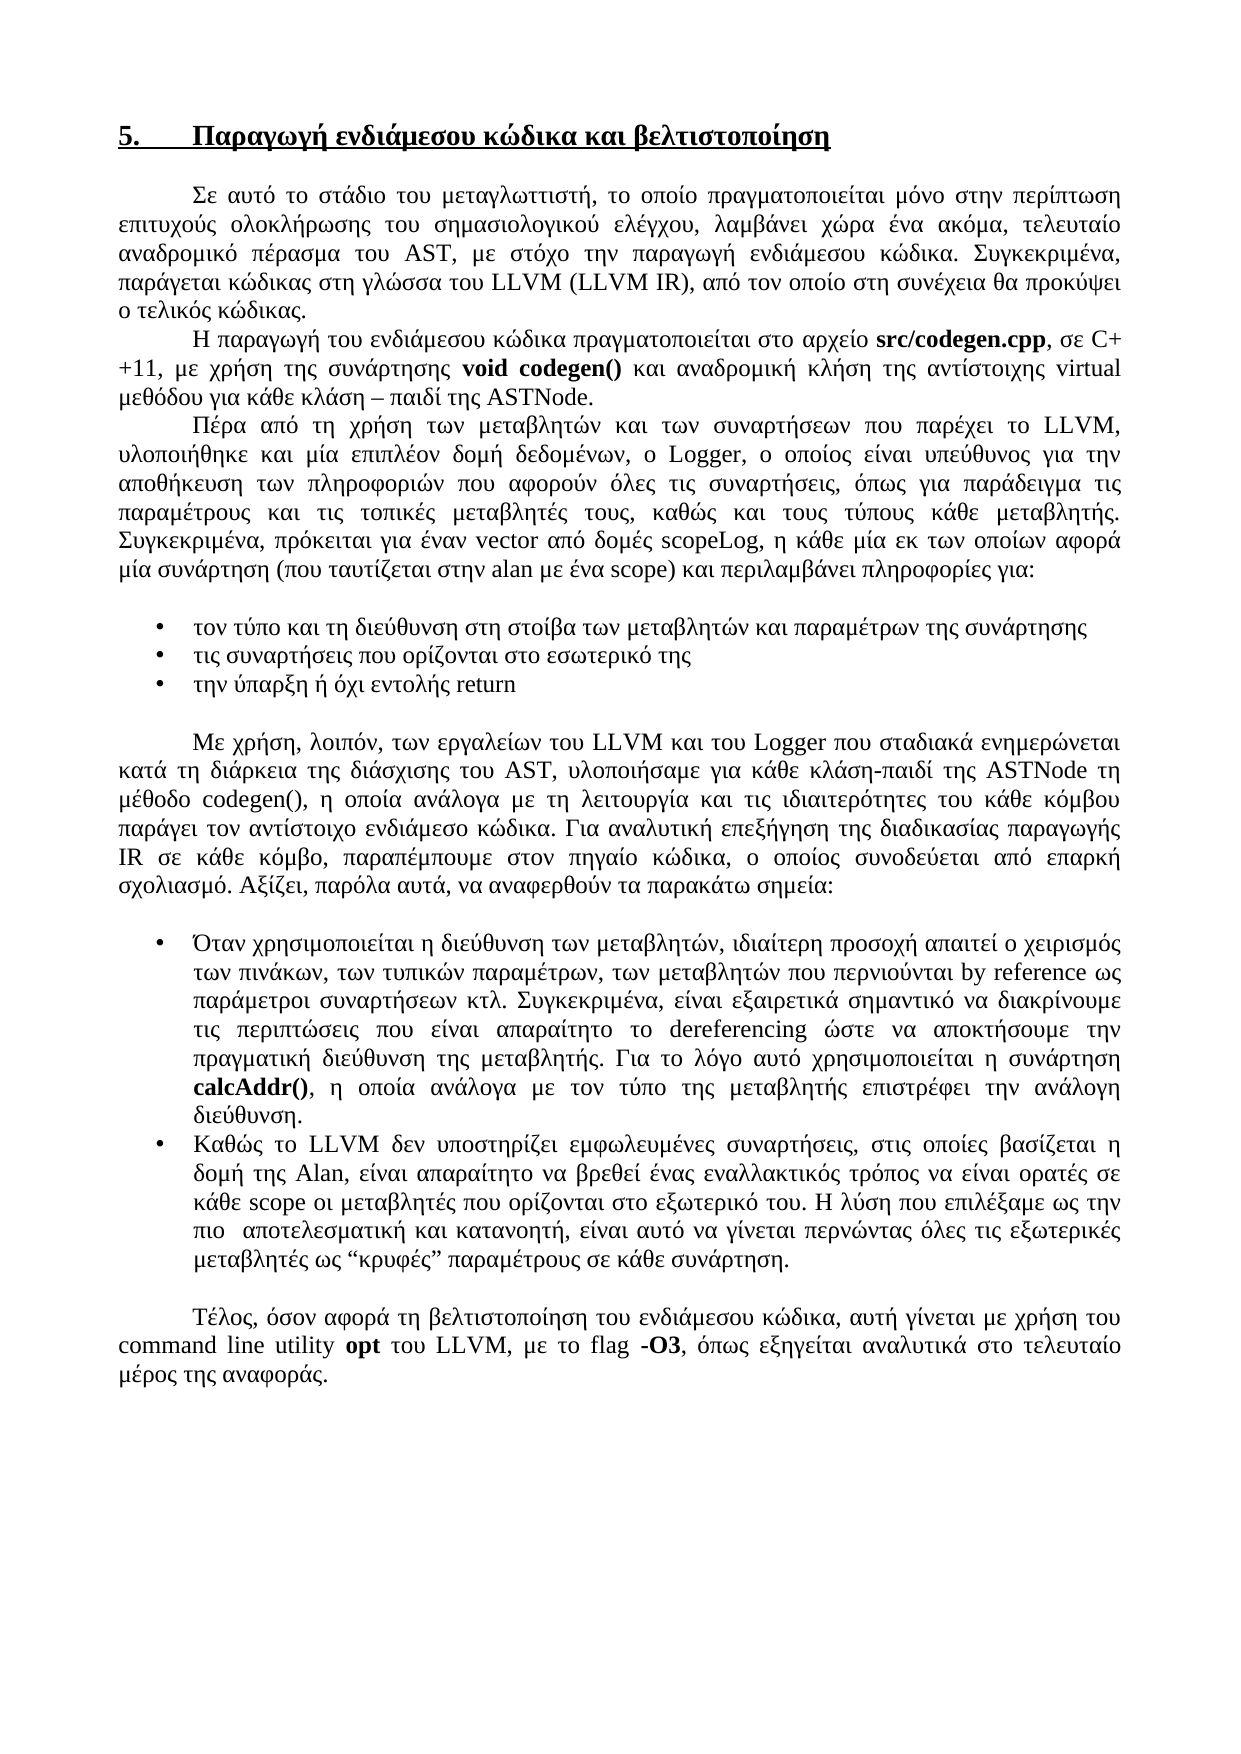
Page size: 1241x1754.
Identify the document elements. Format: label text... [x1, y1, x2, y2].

text Πέρα από τη χρήση των μεταβλητών και των συναρτήσεων που παρέχει το LLVM, υλοποιήθηκε και μία επιπλέον δομή δεδομένων, ο Logger, ο οποίος είναι υπεύθυνος για την αποθήκευση των πληροφοριών που αφορούν όλες τις συναρτήσεις, όπως για παράδειγμα τις παραμέτρους και τις τοπικές μεταβλητές τους, καθώς και τους τύπους κάθε μεταβλητής. Συγκεκριμένα, πρόκειται για έναν vector από δομές scopeLog, η κάθε μία εκ των οποίων αφορά μία συνάρτηση (που ταυτίζεται στην alan με ένα scope) και περιλαμβάνει πληροφορίες για: [118, 410, 1122, 583]
list τις συναρτήσεις που ορίζονται στο εσωτερικό της [156, 640, 1122, 669]
text Σε αυτό το στάδιο του μεταγλωττιστή, το οποίο πραγματοποιείται μόνο στην περίπτωση επιτυχούς ολοκλήρωσης του σημασιολογικού ελέγχου, λαμβάνει χώρα ένα ακόμα, τελευταίο αναδρομικό πέρασμα του AST, με στόχο την παραγωγή ενδιάμεσου κώδικα. Συγκεκριμένα, παράγεται κώδικας στη γλώσσα του LLVM (LLVM IR), από τον οποίο στη συνέχεια θα προκύψει ο τελικός κώδικας. [118, 180, 1122, 324]
list Καθώς το LLVM δεν υποστηρίζει εμφωλευμένες συναρτήσεις, στις οποίες βασίζεται η δομή της Alan, είναι απαραίτητο να βρεθεί ένας εναλλακτικός τρόπος να είναι ορατές σε κάθε scope οι μεταβλητές που ορίζονται στο εξωτερικό του. Η λύση που επιλέξαμε ως την πιο αποτελεσματική και κατανοητή, είναι αυτό να γίνεται περνώντας όλες τις εξωτερικές μεταβλητές ως “κρυφές” παραμέτρους σε κάθε συνάρτηση. [156, 1129, 1122, 1273]
list Όταν χρησιμοποιείται η διεύθυνση των μεταβλητών, ιδιαίτερη προσοχή απαιτεί ο χειρισμός των πινάκων, των τυπικών παραμέτρων, των μεταβλητών που περνιούνται by reference ως παράμετροι συναρτήσεων κτλ. Συγκεκριμένα, είναι εξαιρετικά σημαντικό να διακρίνουμε τις περιπτώσεις που είναι απαραίτητο το dereferencing ώστε να αποκτήσουμε την πραγματική διεύθυνση της μεταβλητής. Για το λόγο αυτό χρησιμοποιείται η συνάρτηση calcAddr(), η οποία ανάλογα με τον τύπο της μεταβλητής επιστρέφει την ανάλογη διεύθυνση. [156, 928, 1122, 1129]
text Με χρήση, λοιπόν, των εργαλείων του LLVM και του Logger που σταδιακά ενημερώνεται κατά τη διάρκεια της διάσχισης του AST, υλοποιήσαμε για κάθε κλάση-παιδί της ASTNode τη μέθοδο codegen(), η οποία ανάλογα με τη λειτουργία και τις ιδιαιτερότητες του κάθε κόμβου παράγει τον αντίστοιχο ενδιάμεσο κώδικα. Για αναλυτική επεξήγηση της διαδικασίας παραγωγής IR σε κάθε κόμβο, παραπέμπουμε στον πηγαίο κώδικα, ο οποίος συνοδεύεται από επαρκή σχολιασμό. Αξίζει, παρόλα αυτά, να αναφερθούν τα παρακάτω σημεία: [118, 727, 1122, 899]
text Η παραγωγή του ενδιάμεσου κώδικα πραγματοποιείται στο αρχείο src/codegen.cpp, σε C++11, με χρήση της συνάρτησης void codegen() και αναδρομική κλήση της αντίστοιχης virtual μεθόδου για κάθε κλάση – παιδί της ASTNode. [118, 324, 1122, 410]
list την ύπαρξη ή όχι εντολής return [156, 669, 1122, 698]
text Τέλος, όσον αφορά τη βελτιστοποίηση του ενδιάμεσου κώδικα, αυτή γίνεται με χρήση του command line utility opt του LLVM, με το flag -O3, όπως εξηγείται αναλυτικά στο τελευταίο μέρος της αναφοράς. [118, 1302, 1122, 1388]
list τον τύπο και τη διεύθυνση στη στοίβα των μεταβλητών και παραμέτρων της συνάρτησης [156, 612, 1122, 640]
text 5. Παραγωγή ενδιάμεσου κώδικα και βελτιστοποίηση [118, 118, 1122, 152]
